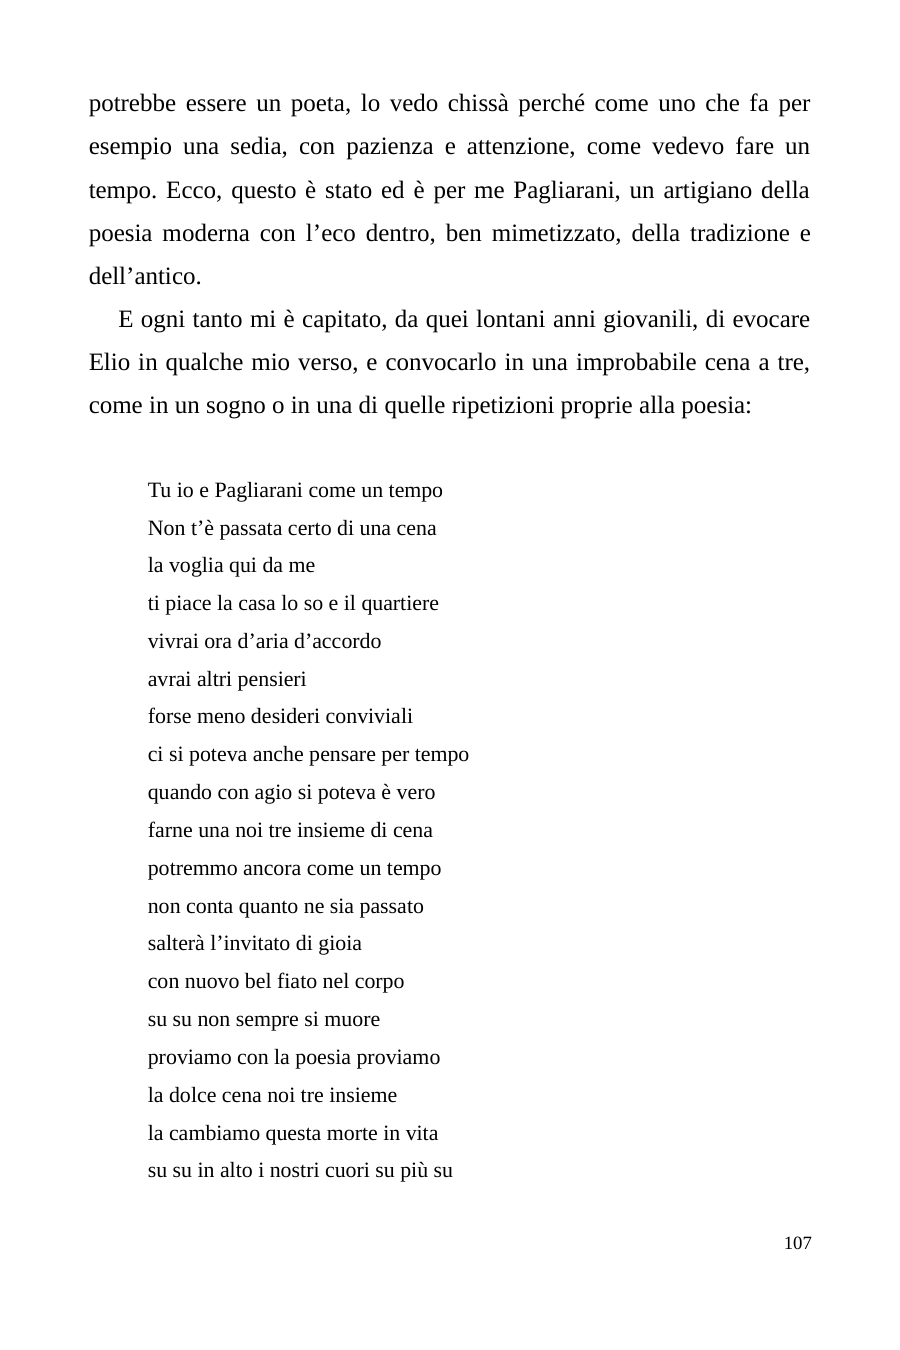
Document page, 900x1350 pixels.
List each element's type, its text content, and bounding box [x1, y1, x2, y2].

text E ogni tanto mi è capitato, da quei lontani anni giovanili, di evocare Elio in qualche mio verso, e convocarlo in una improbabile cena a tre, come in un sogno o in una di quelle ripetizioni proprie alla poesia: [88, 304, 811, 419]
text forse meno desideri conviviali [148, 703, 752, 729]
text proviamo con la poesia proviamo [148, 1044, 752, 1069]
text ti piace la casa lo so e il quartiere [148, 590, 752, 615]
text farne una noi tre insieme di cena [148, 817, 752, 842]
text quando con agio si poteva è vero [148, 779, 752, 804]
text potremmo ancora come un tempo [148, 855, 752, 880]
text ci si poteva anche pensare per tempo [148, 741, 752, 767]
text la cambiamo questa morte in vita [148, 1119, 752, 1145]
text Tu io e Pagliarani come un tempo [148, 477, 752, 502]
text avrai altri pensieri [148, 666, 752, 691]
text la dolce cena noi tre insieme [148, 1082, 752, 1107]
text non conta quanto ne sia passato [148, 893, 752, 918]
text con nuovo bel fiato nel corpo [148, 968, 752, 993]
text vivrai ora d’aria d’accordo [148, 628, 752, 653]
text salterà l’invitato di gioia [148, 930, 752, 956]
text su su in alto i nostri cuori su più su [148, 1157, 752, 1182]
text la voglia qui da me [148, 552, 752, 577]
text potrebbe essere un poeta, lo vedo chissà perché come uno che fa per esempio una sedia, con pazienza e attenzione, come vedevo fare un tempo. Ecco, questo è stato ed è per me Pagliarani, un artigiano della poesia moderna con l’eco dentro, ben mimetizzato, della tradizione e dell’antico. [88, 88, 811, 290]
text su su non sempre si muore [148, 1006, 752, 1031]
text Non t’è passata certo di una cena [148, 514, 752, 540]
